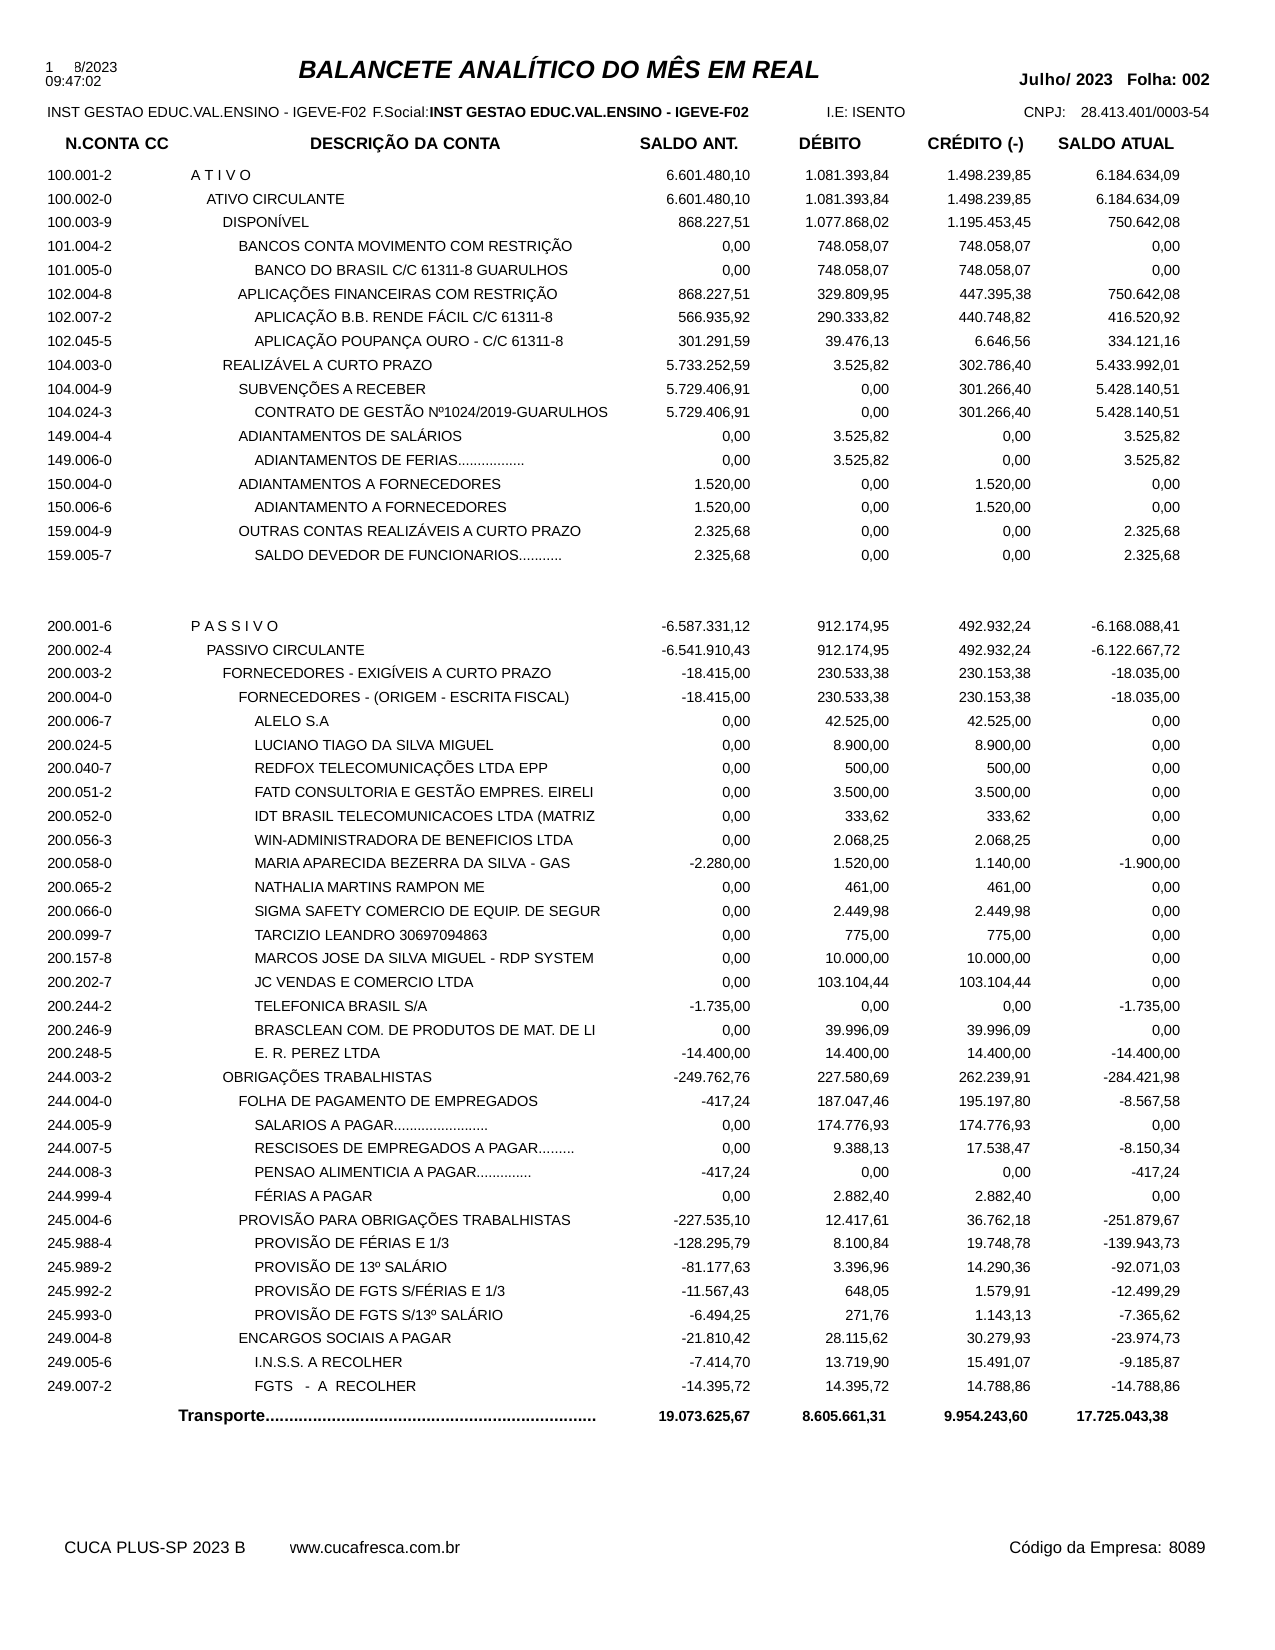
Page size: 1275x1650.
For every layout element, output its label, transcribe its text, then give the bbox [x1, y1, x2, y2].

text -1.900,00 [1119, 856, 1202, 872]
text -7.365,62 [1119, 1307, 1202, 1323]
text 0,00 [1152, 808, 1202, 824]
text 6.601.480,10 [666, 191, 772, 207]
text -81.177,63 [681, 1260, 772, 1276]
text 0,00 [1152, 1022, 1202, 1038]
text 0,00 [1152, 903, 1202, 919]
text -1.735,00 [689, 998, 772, 1014]
text 0,00 [722, 975, 772, 991]
text 5.733.252,59 [666, 357, 772, 373]
text APLICAÇÕES FINANCEIRAS COM RESTRIÇÃO [238, 286, 598, 302]
text 0,00 [861, 405, 911, 421]
text -18.415,00 [681, 666, 773, 682]
text -139.943,73 [1103, 1236, 1202, 1252]
text 150.006-6 [47, 500, 134, 516]
text 39.996,09 [825, 1022, 911, 1038]
text -14.395,72 [681, 1378, 772, 1394]
text 0,00 [1152, 239, 1202, 255]
text 1.498.239,85 [947, 191, 1053, 207]
text -417,24 [1131, 1165, 1202, 1181]
text 30.279,93 [967, 1331, 1053, 1347]
text OBRIGAÇÕES TRABALHISTAS [222, 1070, 458, 1086]
text 149.006-0 [47, 452, 134, 468]
text 0,00 [1152, 761, 1202, 777]
text 0,00 [722, 239, 772, 255]
text 15.491,07 [967, 1355, 1053, 1371]
text OUTRAS CONTAS REALIZÁVEIS A CURTO PRAZO [238, 524, 609, 540]
text N.CONTA CC [65, 134, 194, 153]
text -18.035,00 [1111, 690, 1202, 706]
text 775,00 [845, 927, 911, 943]
text TARCIZIO LEANDRO 30697094863 [254, 927, 626, 943]
text 101.004-2 [47, 239, 134, 255]
text 2.068,25 [974, 832, 1053, 848]
text -7.414,70 [689, 1355, 772, 1371]
text SALDO ANT. [639, 134, 765, 153]
text 9.954.243,60 [944, 1408, 1050, 1424]
text 0,00 [1152, 500, 1202, 516]
text 461,00 [845, 880, 911, 896]
text 200.248-5 [47, 1046, 134, 1062]
text 200.099-7 [47, 927, 134, 943]
text 0,00 [1152, 951, 1202, 967]
text 200.052-0 [47, 808, 134, 824]
text Julho/ 2023 Folha: 002 [1019, 71, 1234, 89]
text 748.058,07 [959, 239, 1053, 255]
text 200.040-7 [47, 761, 134, 777]
text RESCISOES DE EMPREGADOS A PAGAR......... [254, 1141, 600, 1157]
text 5.729.406,91 [666, 405, 772, 421]
text 14.290,36 [967, 1260, 1053, 1276]
text -417,24 [701, 1165, 772, 1181]
text 0,00 [1003, 429, 1053, 445]
text -12.499,29 [1111, 1283, 1202, 1299]
text 1.143,13 [975, 1307, 1053, 1323]
text MARIA APARECIDA BEZERRA DA SILVA - GAS [254, 856, 626, 872]
text 0,00 [1003, 1165, 1053, 1181]
text -417,24 [701, 1093, 772, 1109]
text 102.007-2 [47, 310, 134, 326]
text 249.007-2 [47, 1378, 134, 1394]
text 6.646,56 [974, 334, 1053, 350]
text 150.004-0 [47, 476, 134, 492]
text REALIZÁVEL A CURTO PRAZO [222, 357, 598, 373]
text 0,00 [722, 903, 772, 919]
text 9.388,13 [833, 1141, 911, 1157]
text 500,00 [987, 761, 1053, 777]
text BANCOS CONTA MOVIMENTO COM RESTRIÇÃO [238, 239, 598, 255]
text 0,00 [722, 713, 773, 729]
text 0,00 [722, 1188, 772, 1204]
text LUCIANO TIAGO DA SILVA MIGUEL [254, 737, 626, 753]
text 566.935,92 [678, 310, 772, 326]
text 0,00 [861, 476, 911, 492]
text 245.004-6 [47, 1212, 134, 1228]
text 200.202-7 [47, 975, 134, 991]
text 102.045-5 [47, 334, 134, 350]
text 245.989-2 [47, 1260, 134, 1276]
text www.cucafresca.com.br [290, 1539, 486, 1558]
text 1.081.393,84 [805, 167, 911, 183]
text 8.900,00 [975, 737, 1053, 753]
text 2.449,98 [974, 903, 1053, 919]
text Código da Empresa: 8089 [1009, 1539, 1230, 1558]
text 0,00 [861, 998, 911, 1014]
text 102.004-8 [47, 286, 134, 302]
text 1 [45, 59, 75, 76]
text 230.533,38 [817, 666, 911, 682]
text 244.999-4 [47, 1188, 134, 1204]
text DISPONÍVEL [222, 215, 331, 231]
text PROVISÃO DE FÉRIAS E 1/3 [254, 1236, 597, 1252]
text 0,00 [722, 1117, 772, 1133]
text 1.520,00 [975, 476, 1053, 492]
text 1.520,00 [975, 500, 1053, 516]
text 0,00 [1152, 713, 1202, 729]
text 200.003-2 [47, 666, 134, 682]
text 14.400,00 [967, 1046, 1053, 1062]
text -21.810,42 [681, 1331, 772, 1347]
text 868.227,51 [678, 215, 772, 231]
text 200.066-0 [47, 903, 134, 919]
text 104.024-3 [47, 405, 134, 421]
text 12.417,61 [825, 1212, 911, 1228]
text E. R. PEREZ LTDA [254, 1046, 622, 1062]
text 174.776,93 [817, 1117, 911, 1133]
text 0,00 [1152, 476, 1202, 492]
text 104.003-0 [47, 357, 134, 373]
text 39.476,13 [825, 334, 911, 350]
text 500,00 [845, 761, 911, 777]
text 2.882,40 [975, 1188, 1053, 1204]
text FORNECEDORES - EXIGÍVEIS A CURTO PRAZO [222, 666, 596, 682]
text ADIANTAMENTO A FORNECEDORES [254, 500, 609, 516]
text 195.197,80 [958, 1093, 1053, 1109]
text 8.100,84 [833, 1236, 911, 1252]
text 200.001-6 [47, 618, 134, 634]
text 748.058,07 [817, 262, 911, 278]
text 648,05 [845, 1283, 911, 1299]
text -92.071,03 [1111, 1260, 1202, 1276]
text 0,00 [722, 951, 772, 967]
text 19.073.625,67 [658, 1408, 773, 1424]
text 334.121,16 [1108, 334, 1202, 350]
text 3.525,82 [833, 452, 911, 468]
text 0,00 [1152, 262, 1202, 278]
text -23.974,73 [1111, 1331, 1202, 1347]
text 42.525,00 [967, 713, 1053, 729]
text 271,76 [845, 1307, 911, 1323]
text SALDO DEVEDOR DE FUNCIONARIOS........... [254, 547, 609, 563]
text I.E: ISENTO [826, 105, 927, 121]
text 249.004-8 [47, 1331, 134, 1347]
text 149.004-4 [47, 429, 134, 445]
text 17.725.043,38 [1076, 1408, 1191, 1424]
text JC VENDAS E COMERCIO LTDA [254, 975, 626, 991]
text 230.153,38 [959, 666, 1053, 682]
text -18.415,00 [681, 690, 773, 706]
text APLICAÇÃO POUPANÇA OURO - C/C 61311-8 [254, 334, 598, 350]
text ADIANTAMENTOS DE FERIAS................. [254, 452, 609, 468]
text 13.719,90 [825, 1355, 911, 1371]
text 174.776,93 [958, 1117, 1053, 1133]
text 1.520,00 [694, 476, 772, 492]
text -6.122.667,72 [1091, 642, 1202, 658]
text -2.280,00 [689, 856, 772, 872]
text 0,00 [1003, 998, 1053, 1014]
text 10.000,00 [825, 951, 911, 967]
text APLICAÇÃO B.B. RENDE FÁCIL C/C 61311-8 [254, 310, 598, 326]
text 14.788,86 [967, 1378, 1053, 1394]
text 244.004-0 [47, 1093, 134, 1109]
text WIN-ADMINISTRADORA DE BENEFICIOS LTDA [254, 832, 626, 848]
text 0/08/2023 [75, 59, 139, 76]
text 6.184.634,09 [1096, 167, 1202, 183]
text 6.184.634,09 [1096, 191, 1202, 207]
text IDT BRASIL TELECOMUNICACOES LTDA (MATRIZ [254, 808, 626, 824]
text 0,00 [1152, 1117, 1202, 1133]
text 1.195.453,45 [947, 215, 1053, 231]
text 3.525,82 [833, 357, 911, 373]
text BRASCLEAN COM. DE PRODUTOS DE MAT. DE LI [254, 1022, 622, 1038]
text PROVISÃO PARA OBRIGAÇÕES TRABALHISTAS [238, 1212, 597, 1228]
text 0,00 [722, 761, 772, 777]
text 200.004-0 [47, 690, 134, 706]
text 748.058,07 [817, 239, 911, 255]
text 0,00 [722, 429, 772, 445]
text 227.580,69 [817, 1070, 911, 1086]
text 0,00 [1152, 975, 1202, 991]
text NATHALIA MARTINS RAMPON ME [254, 880, 626, 896]
text P A S S I V O [191, 618, 300, 634]
text 100.001-2 [47, 167, 134, 183]
text 17.538,47 [966, 1141, 1053, 1157]
text 748.058,07 [959, 262, 1053, 278]
text 333,62 [987, 808, 1053, 824]
text 2.449,98 [833, 903, 911, 919]
text -11.567,43 [681, 1283, 772, 1299]
text 0,00 [861, 381, 911, 397]
text 461,00 [987, 880, 1053, 896]
text CRÉDITO (-) SALDO ATUAL [927, 134, 1234, 153]
text 301.291,59 [678, 334, 772, 350]
text FGTS - A RECOLHER [254, 1378, 440, 1394]
text 333,62 [845, 808, 911, 824]
text DESCRIÇÃO DA CONTA [310, 134, 526, 153]
text 2.325,68 [1124, 524, 1202, 540]
text 19.748,78 [967, 1236, 1053, 1252]
text 187.047,46 [817, 1093, 911, 1109]
text -8.150,34 [1119, 1141, 1202, 1157]
text 200.157-8 [47, 951, 134, 967]
text 103.104,44 [817, 975, 911, 991]
text 0 [45, 76, 53, 89]
text 2.325,68 [1124, 547, 1202, 563]
text 104.004-9 [47, 381, 134, 397]
text -249.762,76 [673, 1070, 772, 1086]
text 14.395,72 [825, 1378, 911, 1394]
text 159.004-9 [47, 524, 134, 540]
text 39.996,09 [967, 1022, 1053, 1038]
text -14.400,00 [1111, 1046, 1202, 1062]
text 36.762,18 [967, 1212, 1053, 1228]
text Transporte...................................................................... [178, 1407, 622, 1426]
text 0,00 [1152, 927, 1202, 943]
text 1.579,91 [975, 1283, 1053, 1299]
text PROVISÃO DE 13º SALÁRIO [254, 1260, 471, 1276]
text 1.077.868,02 [805, 215, 911, 231]
text 329.809,95 [817, 286, 911, 302]
text 0,00 [1152, 832, 1202, 848]
text 5.428.140,51 [1096, 381, 1202, 397]
text 447.395,38 [959, 286, 1053, 302]
text 0,00 [1003, 524, 1053, 540]
text TELEFONICA BRASIL S/A [254, 998, 453, 1014]
text SALARIOS A PAGAR........................ [254, 1117, 600, 1133]
text 103.104,44 [959, 975, 1053, 991]
text 0,00 [722, 927, 772, 943]
text 10.000,00 [967, 951, 1053, 967]
text MARCOS JOSE DA SILVA MIGUEL - RDP SYSTEM [254, 951, 626, 967]
text BALANCETE ANALÍTICO DO MÊS EM REAL [298, 57, 844, 84]
text FORNECEDORES - (ORIGEM - ESCRITA FISCAL) [238, 690, 596, 706]
text 2.325,68 [694, 547, 772, 563]
text 3.525,82 [1124, 429, 1202, 445]
text -8.567,58 [1119, 1093, 1202, 1109]
text 245.992-2 [47, 1283, 134, 1299]
text 2.882,40 [833, 1188, 911, 1204]
text -6.587.331,12 [661, 618, 773, 634]
text -1.735,00 [1119, 998, 1202, 1014]
text ATIVO CIRCULANTE [206, 191, 370, 207]
text 2.325,68 [694, 524, 772, 540]
text 100.003-9 [47, 215, 134, 231]
text -227.535,10 [673, 1212, 772, 1228]
text 302.786,40 [959, 357, 1053, 373]
text 440.748,82 [959, 310, 1053, 326]
text 1.520,00 [694, 500, 772, 516]
text 100.002-0 [47, 191, 134, 207]
text PROVISÃO DE FGTS S/FÉRIAS E 1/3 [254, 1283, 529, 1299]
text 3.525,82 [1124, 452, 1202, 468]
text 200.246-9 [47, 1022, 134, 1038]
text -251.879,67 [1103, 1212, 1202, 1228]
text CUCA PLUS-SP 2023 B [64, 1539, 270, 1558]
text 244.005-9 [47, 1117, 134, 1133]
text 200.051-2 [47, 785, 134, 801]
text SUBVENÇÕES A RECEBER [238, 381, 452, 397]
text 244.008-3 [47, 1165, 134, 1181]
text 0,00 [722, 452, 772, 468]
text 8.900,00 [833, 737, 911, 753]
text PENSAO ALIMENTICIA A PAGAR.............. [254, 1165, 600, 1181]
text 416.520,92 [1108, 310, 1202, 326]
text 3.396,96 [833, 1260, 911, 1276]
text 0,00 [1152, 737, 1202, 753]
text 912.174,95 [817, 642, 911, 658]
text 14.400,00 [825, 1046, 911, 1062]
text 0,00 [722, 832, 772, 848]
text 0,00 [1152, 1188, 1202, 1204]
text 6.601.480,10 [666, 167, 772, 183]
text 5.729.406,91 [666, 381, 772, 397]
text 28.115,62 [825, 1331, 911, 1347]
text 1.081.393,84 [805, 191, 911, 207]
text 492.932,24 [959, 618, 1053, 634]
text 200.024-5 [47, 737, 134, 753]
text -14.400,00 [681, 1046, 772, 1062]
text 0,00 [722, 880, 772, 896]
text 750.642,08 [1108, 286, 1202, 302]
text ENCARGOS SOCIAIS A PAGAR [238, 1331, 529, 1347]
text 1.140,00 [974, 856, 1053, 872]
text 0,00 [861, 500, 911, 516]
text 0,00 [861, 547, 911, 563]
text 262.239,91 [958, 1070, 1053, 1086]
text 2.068,25 [833, 832, 911, 848]
text -14.788,86 [1111, 1378, 1202, 1394]
text SIGMA SAFETY COMERCIO DE EQUIP. DE SEGUR [254, 903, 626, 919]
text 0,00 [1152, 785, 1202, 801]
text -6.541.910,43 [661, 642, 773, 658]
text 200.006-7 [47, 713, 134, 729]
text 0,00 [722, 1022, 772, 1038]
text 0,00 [1002, 452, 1052, 468]
text FOLHA DE PAGAMENTO DE EMPREGADOS [238, 1093, 600, 1109]
text 0,00 [722, 737, 772, 753]
text 750.642,08 [1108, 215, 1202, 231]
text PROVISÃO DE FGTS S/13º SALÁRIO [254, 1307, 529, 1323]
text 775,00 [987, 927, 1053, 943]
text 159.005-7 [47, 547, 134, 563]
text 0,00 [722, 262, 772, 278]
text -18.035,00 [1111, 666, 1202, 682]
text 245.988-4 [47, 1236, 134, 1252]
text 290.333,82 [817, 310, 911, 326]
text -128.295,79 [673, 1236, 772, 1252]
text 868.227,51 [678, 286, 772, 302]
text 3.500,00 [974, 785, 1053, 801]
text A T I V O [191, 167, 370, 183]
text 5.428.140,51 [1096, 405, 1202, 421]
text INST GESTAO EDUC.VAL.ENSINO - IGEVE-F02 F.Social:INST GESTAO EDUC.VAL.ENSINO - IGEVE-F02 [47, 105, 778, 121]
text 1.520,00 [833, 856, 911, 872]
text 230.533,38 [817, 690, 911, 706]
text 301.266,40 [959, 405, 1053, 421]
text 0,00 [861, 524, 911, 540]
text 200.065-2 [47, 880, 134, 896]
text 3.500,00 [833, 785, 911, 801]
text 492.932,24 [959, 642, 1053, 658]
text 230.153,38 [959, 690, 1053, 706]
text REDFOX TELECOMUNICAÇÕES LTDA EPP [254, 761, 626, 777]
text 244.003-2 [47, 1070, 134, 1086]
text 244.007-5 [47, 1141, 134, 1157]
text DÉBITO [799, 134, 887, 153]
text 0,00 [722, 785, 772, 801]
text 0,00 [722, 808, 772, 824]
text ALELO S.A [254, 713, 596, 729]
text 245.993-0 [47, 1307, 134, 1323]
text -9.185,87 [1119, 1355, 1202, 1371]
text CONTRATO DE GESTÃO Nº1024/2019-GUARULHOS [254, 405, 634, 421]
text 0,00 [722, 1141, 772, 1157]
text 912.174,95 [817, 618, 911, 634]
text 42.525,00 [825, 713, 911, 729]
text 200.002-4 [47, 642, 134, 658]
text 5.433.992,01 [1096, 357, 1202, 373]
text ADIANTAMENTOS A FORNECEDORES [238, 476, 609, 492]
text 301.266,40 [959, 381, 1053, 397]
text 9:47:02 [53, 76, 139, 89]
text 0,00 [1152, 880, 1202, 896]
text 200.056-3 [47, 832, 134, 848]
text FATD CONSULTORIA E GESTÃO EMPRES. EIRELI [254, 785, 626, 801]
text 1.498.239,85 [947, 167, 1053, 183]
text ADIANTAMENTOS DE SALÁRIOS [238, 429, 634, 445]
text 8.605.661,31 [802, 1408, 908, 1424]
text CNPJ: 28.413.401/0003-54 [1023, 105, 1234, 121]
text 200.058-0 [47, 856, 134, 872]
text FÉRIAS A PAGAR [254, 1188, 600, 1204]
text -6.168.088,41 [1091, 618, 1202, 634]
text 0,00 [861, 1165, 911, 1181]
text I.N.S.S. A RECOLHER [254, 1355, 424, 1371]
text - [270, 1539, 290, 1558]
text -6.494,25 [689, 1307, 772, 1323]
text 200.244-2 [47, 998, 134, 1014]
text 249.005-6 [47, 1355, 134, 1371]
text 101.005-0 [47, 262, 134, 278]
text 3.525,82 [833, 429, 911, 445]
text 0,00 [1002, 547, 1052, 563]
text BANCO DO BRASIL C/C 61311-8 GUARULHOS [254, 262, 598, 278]
text -284.421,98 [1103, 1070, 1202, 1086]
text PASSIVO CIRCULANTE [206, 642, 391, 658]
